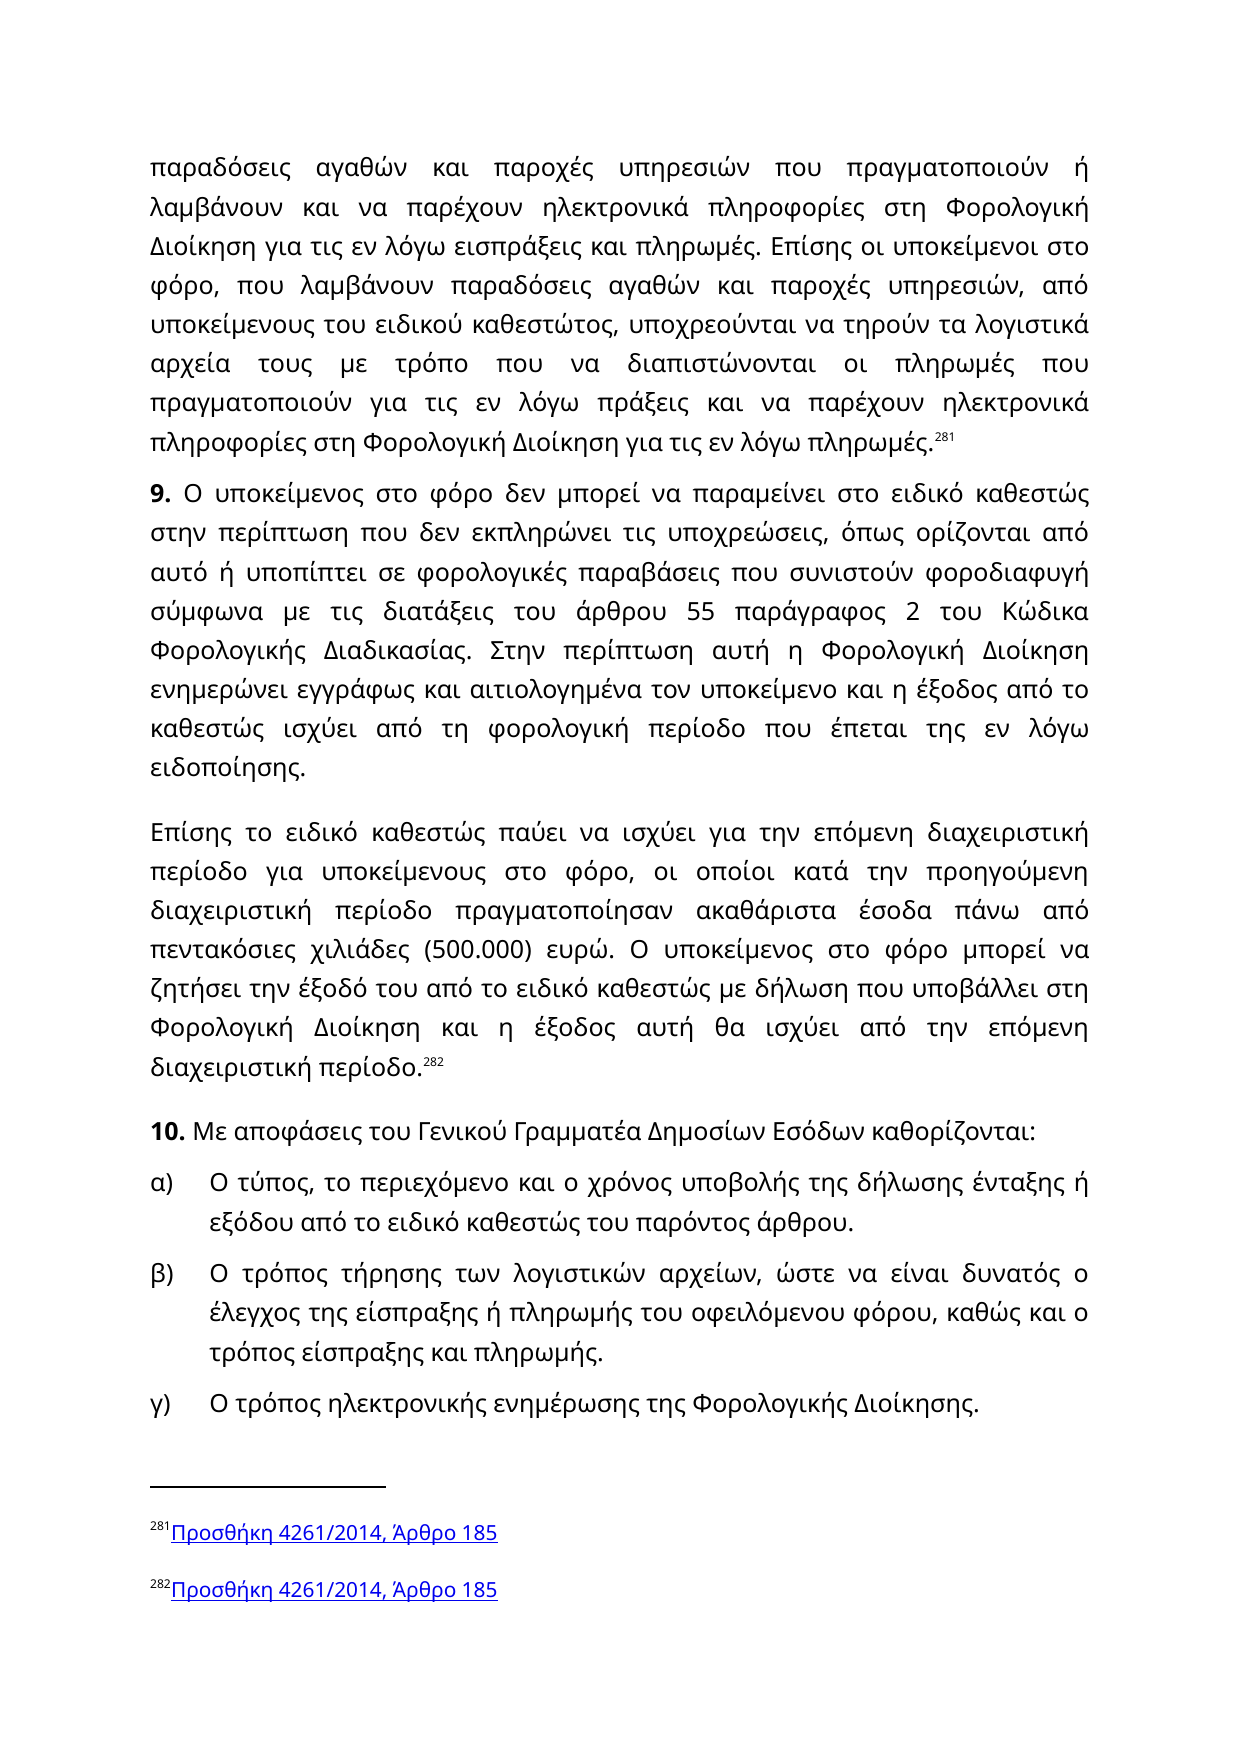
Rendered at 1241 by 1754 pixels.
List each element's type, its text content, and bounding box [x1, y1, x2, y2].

list α) Ο τύπος, το περιεχόμενο και ο χρόνος υποβολής της δήλωσης ένταξης ή εξόδου από το ειδικό καθεστώς του παρόντος άρθρου. [150, 1165, 1090, 1238]
text παραδόσεις αγαθών και παροχές υπηρεσιών που πραγματοποιούν ή λαμβάνουν και να παρέχουν ηλεκτρονικά πληροφορίες στη Φορολογική Διοίκηση για τις εν λόγω εισπράξεις και πληρωμές. Επίσης οι υποκείμενοι στο φόρο, που λαμβάνουν παραδόσεις αγαθών και παροχές υπηρεσιών, από υποκείμενους του ειδικού καθεστώτος, υποχρεούνται να τηρούν τα λογιστικά αρχεία τους με τρόπο που να διαπιστώνονται οι πληρωμές που πραγματοποιούν για τις εν λόγω πράξεις και να παρέχουν ηλεκτρονικά πληροφορίες στη Φορολογική Διοίκηση για τις εν λόγω πληρωμές. [150, 150, 1090, 458]
text Προσθήκη 4261/2014, Άρθρο 185 [150, 1518, 1090, 1546]
list β) Ο τρόπος τήρησης των λογιστικών αρχείων, ώστε να είναι δυνατός ο έλεγχος της είσπραξης ή πληρωμής του οφειλόμενου φόρου, καθώς και ο τρόπος είσπραξης και πληρωμής. [150, 1256, 1090, 1368]
list γ) Ο τρόπος ηλεκτρονικής ενημέρωσης της Φορολογικής Διοίκησης. [150, 1386, 1090, 1420]
text Προσθήκη 4261/2014, Άρθρο 185 [150, 1576, 1090, 1604]
text 9. Ο υποκείμενος στο φόρο δεν μπορεί να παραμείνει στο ειδικό καθεστώς στην περίπτωση που δεν εκπληρώνει τις υποχρεώσεις, όπως ορίζονται από αυτό ή υποπίπτει σε φορολογικές παραβάσεις που συνιστούν φοροδιαφυγή σύμφωνα με τις διατάξεις του άρθρου 55 παράγραφος 2 του Κώδικα Φορολογικής Διαδικασίας. Στην περίπτωση αυτή η Φορολογική Διοίκηση ενημερώνει εγγράφως και αιτιολογημένα τον υποκείμενο και η έξοδος από το καθεστώς ισχύει από τη φορολογική περίοδο που έπεται της εν λόγω ειδοποίησης. [150, 476, 1090, 784]
text Επίσης το ειδικό καθεστώς παύει να ισχύει για την επόμενη διαχειριστική περίοδο για υποκείμενους στο φόρο, οι οποίοι κατά την προηγούμενη διαχειριστική περίοδο πραγματοποίησαν ακαθάριστα έσοδα πάνω από πεντακόσιες χιλιάδες (500.000) ευρώ. Ο υποκείμενος στο φόρο μπορεί να ζητήσει την έξοδό του από το ειδικό καθεστώς με δήλωση που υποβάλλει στη Φορολογική Διοίκηση και η έξοδος αυτή θα ισχύει από την επόμενη διαχειριστική περίοδο. [150, 814, 1090, 1083]
text 10. Με αποφάσεις του Γενικού Γραμματέα Δημοσίων Εσόδων καθορίζονται: [150, 1113, 1090, 1147]
